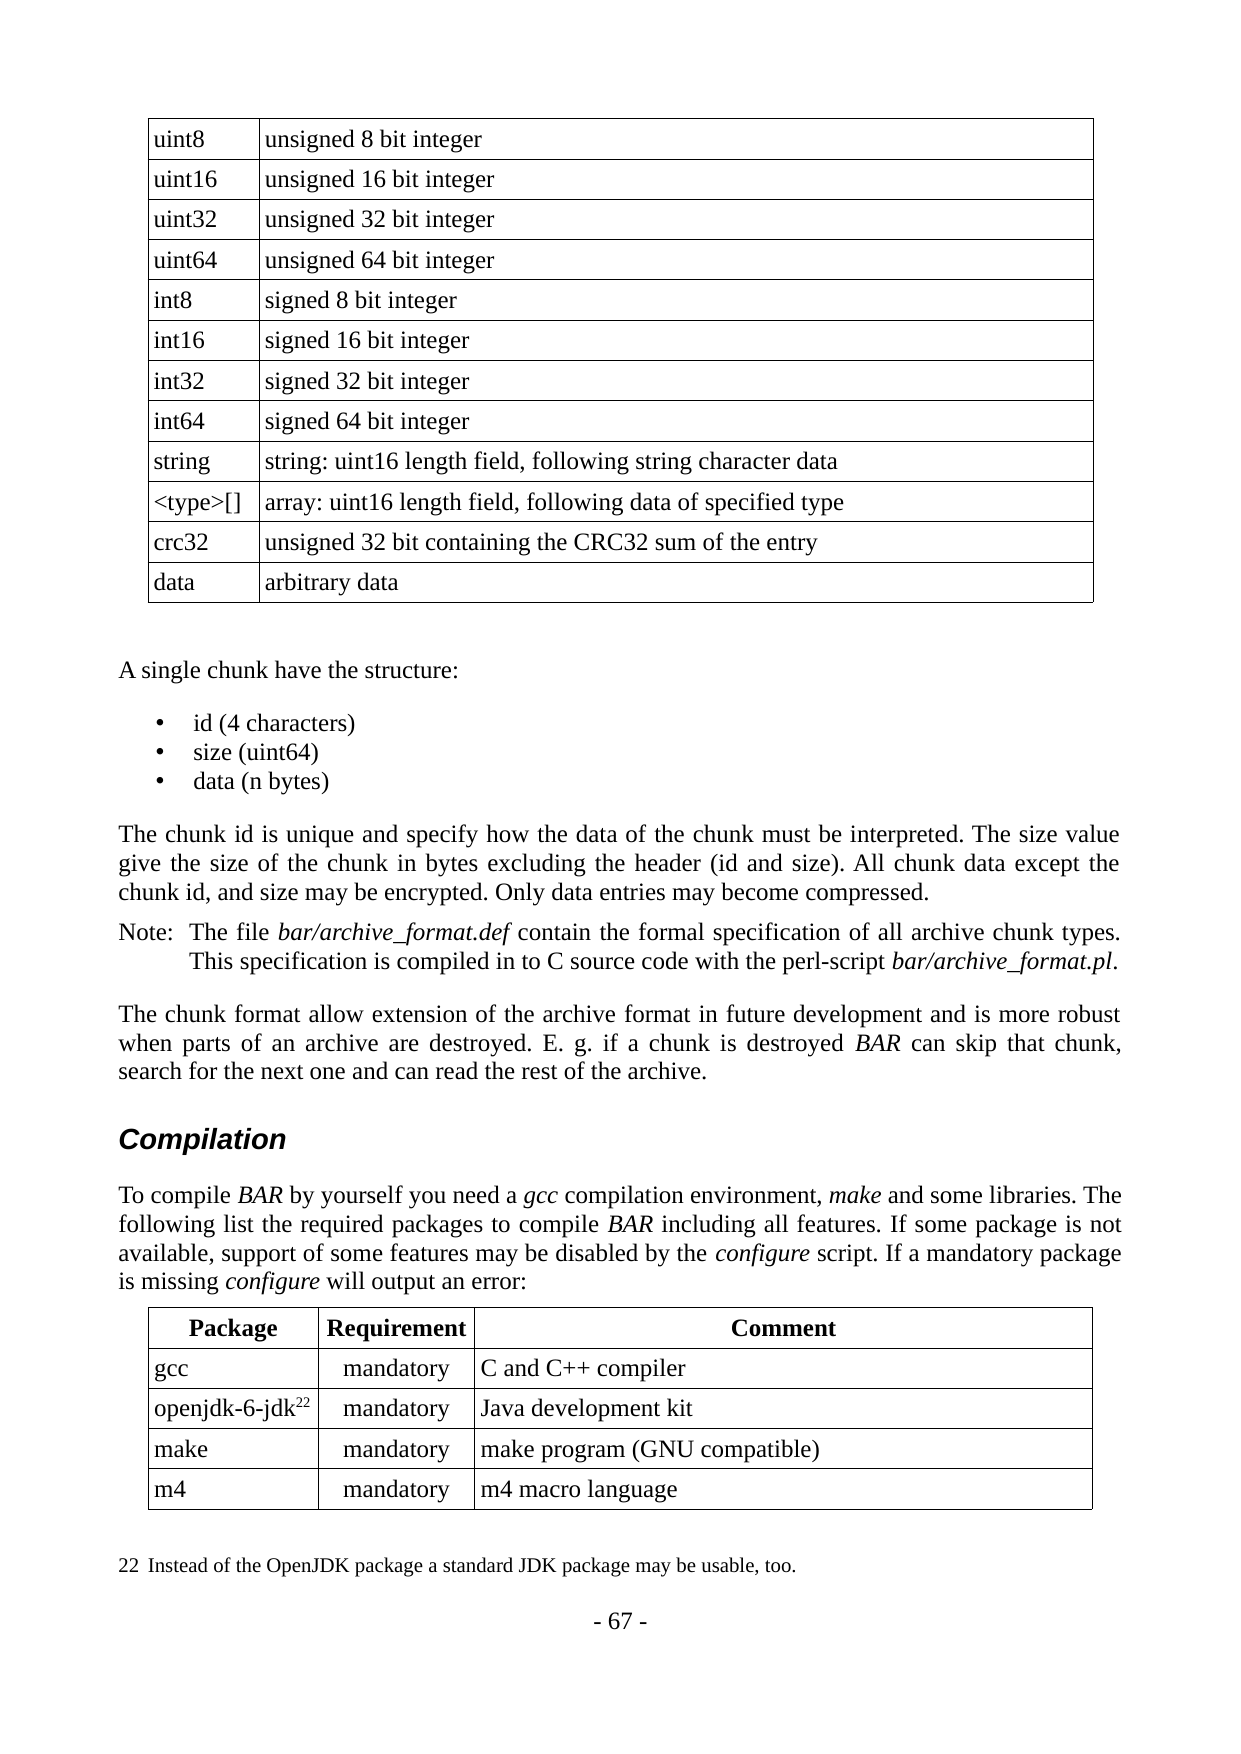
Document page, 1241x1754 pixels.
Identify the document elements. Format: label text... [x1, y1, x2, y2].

text Note: The file bar/archive_format.def contain the formal specification of all archive chunk types. This specification is compiled in to C source code with the perl-script bar/archive_format.pl. [118, 917, 1122, 975]
table_cell unsigned 64 bit integer [260, 240, 1093, 279]
table_cell unsigned 16 bit integer [260, 160, 1093, 199]
table_cell mandatory [319, 1469, 474, 1509]
table_cell int8 [149, 280, 259, 320]
table_cell unsigned 32 bit containing the CRC32 sum of the entry [260, 522, 1093, 562]
table_cell int16 [149, 321, 259, 360]
table_cell string: uint16 length field, following string character data [260, 442, 1093, 481]
text To compile BAR by yourself you need a gcc compilation environment, make and some libraries. The following list the required packages to compile BAR including all features. If some package is not available, support of some features may be disabled by the configure script. If a mandatory package is missing configure will output an error: [118, 1180, 1122, 1295]
list size (uint64) [156, 737, 1122, 766]
table_cell mandatory [319, 1349, 474, 1388]
list id (4 characters) [156, 708, 1122, 737]
table_cell mandatory [319, 1429, 474, 1468]
table_cell Java development kit [475, 1389, 1092, 1428]
table_cell arbitrary data [260, 563, 1093, 602]
table_cell string [149, 442, 259, 481]
table_header unsigned 8 bit integer [260, 119, 1093, 158]
text A single chunk have the structure: [118, 655, 1122, 684]
table_cell int32 [149, 361, 259, 400]
text The chunk format allow extension of the archive format in future development and is more robust when parts of an archive are destroyed. E. g. if a chunk is destroyed BAR can skip that chunk, search for the next one and can read the rest of the archive. [118, 999, 1122, 1085]
table_header Requirement [319, 1308, 474, 1347]
subtitle Compilation [118, 1122, 1122, 1156]
table_header Package [149, 1308, 318, 1347]
table_header Comment [475, 1308, 1092, 1347]
table_cell uint16 [149, 160, 259, 199]
table_cell data [149, 563, 259, 602]
text The chunk id is unique and specify how the data of the chunk must be interpreted. The size value give the size of the chunk in bytes excluding the header (id and size). All chunk data except the chunk id, and size may be encrypted. Only data entries may become compressed. [118, 819, 1122, 905]
table_cell unsigned 32 bit integer [260, 200, 1093, 239]
table_header uint8 [149, 119, 259, 158]
table_cell openjdk-6-jdk [149, 1389, 318, 1428]
table_cell m4 macro language [475, 1469, 1092, 1509]
table_cell C and C++ compiler [475, 1349, 1092, 1388]
table_cell int64 [149, 401, 259, 441]
table_cell array: uint16 length field, following data of specified type [260, 482, 1093, 521]
table_cell uint32 [149, 200, 259, 239]
table_cell gcc [149, 1349, 318, 1388]
list data (n bytes) [156, 766, 1122, 795]
table_cell crc32 [149, 522, 259, 562]
table_cell signed 32 bit integer [260, 361, 1093, 400]
table_cell make [149, 1429, 318, 1468]
table_cell <type>[] [149, 482, 259, 521]
table_cell mandatory [319, 1389, 474, 1428]
table_cell signed 8 bit integer [260, 280, 1093, 320]
table_cell uint64 [149, 240, 259, 279]
table_cell signed 16 bit integer [260, 321, 1093, 360]
table_cell m4 [149, 1469, 318, 1509]
table_cell make program (GNU compatible) [475, 1429, 1092, 1468]
table_cell signed 64 bit integer [260, 401, 1093, 441]
